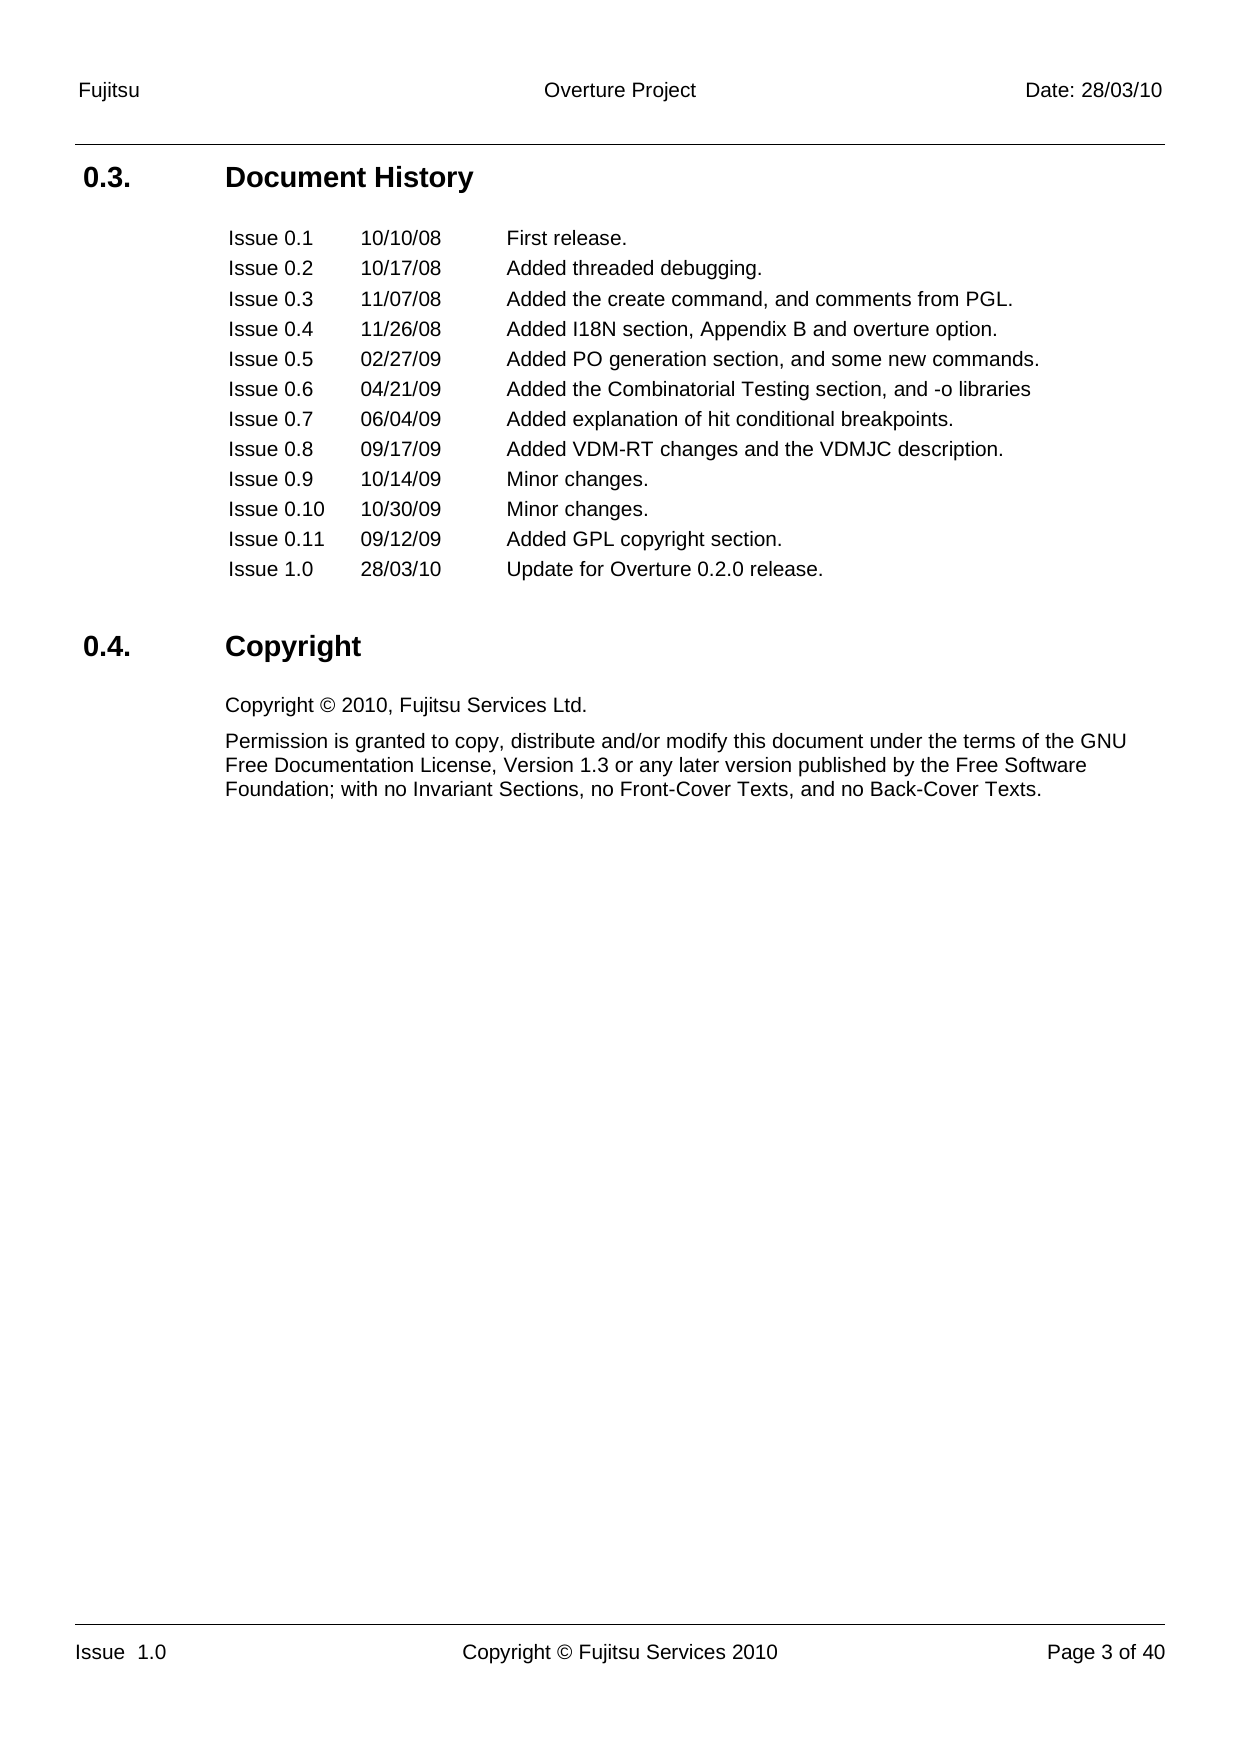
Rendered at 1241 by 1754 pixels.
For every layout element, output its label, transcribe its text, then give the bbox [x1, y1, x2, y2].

table_cell Issue 0.5 [225, 344, 357, 374]
table_cell Issue 0.8 [225, 434, 357, 464]
table_cell Issue 0.11 [225, 524, 357, 554]
table_cell 09/12/09 [358, 524, 503, 554]
text Permission is granted to copy, distribute and/or modify this document under the terms of the GNU Free Documentation License, Version 1.3 or any later version published by the Free Software Foundation; with no Invariant Sections, no Front-Cover Texts, and no Back-Cover Texts. [225, 729, 1165, 801]
table_cell Added threaded debugging. [504, 253, 1050, 283]
table_cell 30/10/09 [358, 494, 503, 524]
table_cell Minor changes. [504, 464, 1050, 494]
table_cell Added the create command, and comments from PGL. [504, 284, 1050, 313]
table_cell Added VDM-RT changes and the VDMJC description. [504, 434, 1050, 464]
subtitle Document History [75, 160, 1165, 193]
table_cell 17/09/09 [358, 434, 503, 464]
table_cell Issue 0.7 [225, 404, 357, 434]
table_cell Issue 0.3 [225, 284, 357, 313]
table_cell Update for Overture 0.2.0 release. [504, 554, 1050, 584]
table_header Issue 0.1 [225, 223, 357, 253]
table_cell Issue 0.4 [225, 314, 357, 344]
table_cell Issue 0.6 [225, 374, 357, 404]
table_cell 28/03/10 [358, 554, 503, 584]
table_cell Added PO generation section, and some new commands. [504, 344, 1050, 374]
subtitle Copyright [75, 629, 1165, 662]
table_cell Issue 0.2 [225, 253, 357, 283]
table_cell 07/11/08 [358, 284, 503, 313]
table_cell Issue 0.9 [225, 464, 357, 494]
table_header 10/10/08 [358, 223, 503, 253]
table_cell Issue 0.10 [225, 494, 357, 524]
table_header First release. [504, 223, 1050, 253]
table_cell Added I18N section, Appendix B and overture option. [504, 314, 1050, 344]
text Copyright © 2010, Fujitsu Services Ltd. [225, 692, 1165, 717]
table_cell 04/06/09 [358, 404, 503, 434]
table_cell 14/10/09 [358, 464, 503, 494]
table_cell Added the Combinatorial Testing section, and -o libraries [504, 374, 1050, 404]
table_cell Issue 1.0 [225, 554, 357, 584]
table_cell 27/02/09 [358, 344, 503, 374]
table_cell Added explanation of hit conditional breakpoints. [504, 404, 1050, 434]
table_cell Minor changes. [504, 494, 1050, 524]
table_cell Added GPL copyright section. [504, 524, 1050, 554]
table_cell 21/04/09 [358, 374, 503, 404]
table_cell 17/10/08 [358, 253, 503, 283]
table_cell 26/11/08 [358, 314, 503, 344]
